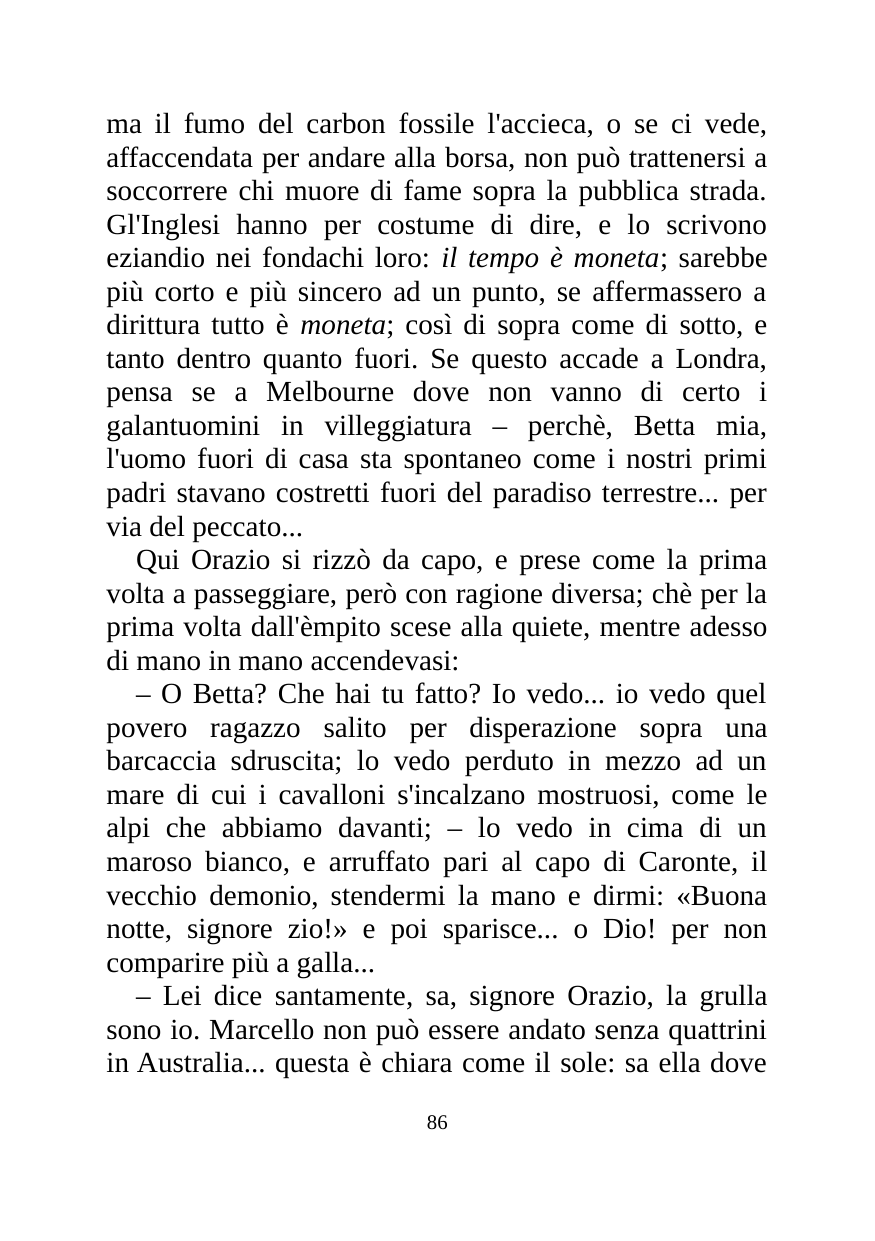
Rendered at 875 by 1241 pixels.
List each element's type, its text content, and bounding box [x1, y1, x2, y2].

text – Lei dice santamente, sa, signore Orazio, la grulla sono io. Marcello non può essere andato senza quattrini in Australia... questa è chiara come il sole: sa ella dove [106, 978, 768, 1079]
text – O Betta? Che hai tu fatto? Io vedo... io vedo quel povero ragazzo salito per disperazione sopra una barcaccia sdruscita; lo vedo perduto in mezzo ad un mare di cui i cavalloni s'incalzano mostruosi, come le alpi che abbiamo davanti; – lo vedo in cima di un maroso bianco, e arruffato pari al capo di Caronte, il vecchio demonio, stendermi la mano e dirmi: «Buona notte, signore zio!» e poi sparisce... o Dio! per non comparire più a galla... [106, 676, 768, 978]
text ma il fumo del carbon fossile l'accieca, o se ci vede, affaccendata per andare alla borsa, non può trattenersi a soccorrere chi muore di fame sopra la pubblica strada. Gl'Inglesi hanno per costume di dire, e lo scrivono eziandio nei fondachi loro: il tempo è moneta; sarebbe più corto e più sincero ad un punto, se affermassero a dirittura tutto è moneta; così di sopra come di sotto, e tanto dentro quanto fuori. Se questo accade a Londra, pensa se a Melbourne dove non vanno di certo i galantuomini in villeggiatura – perchè, Betta mia, l'uomo fuori di casa sta spontaneo come i nostri primi padri stavano costretti fuori del paradiso terrestre... per via del peccato... [106, 106, 768, 542]
text Qui Orazio si rizzò da capo, e prese come la prima volta a passeggiare, però con ragione diversa; chè per la prima volta dall'èmpito scese alla quiete, mentre adesso di mano in mano accendevasi: [106, 542, 768, 676]
